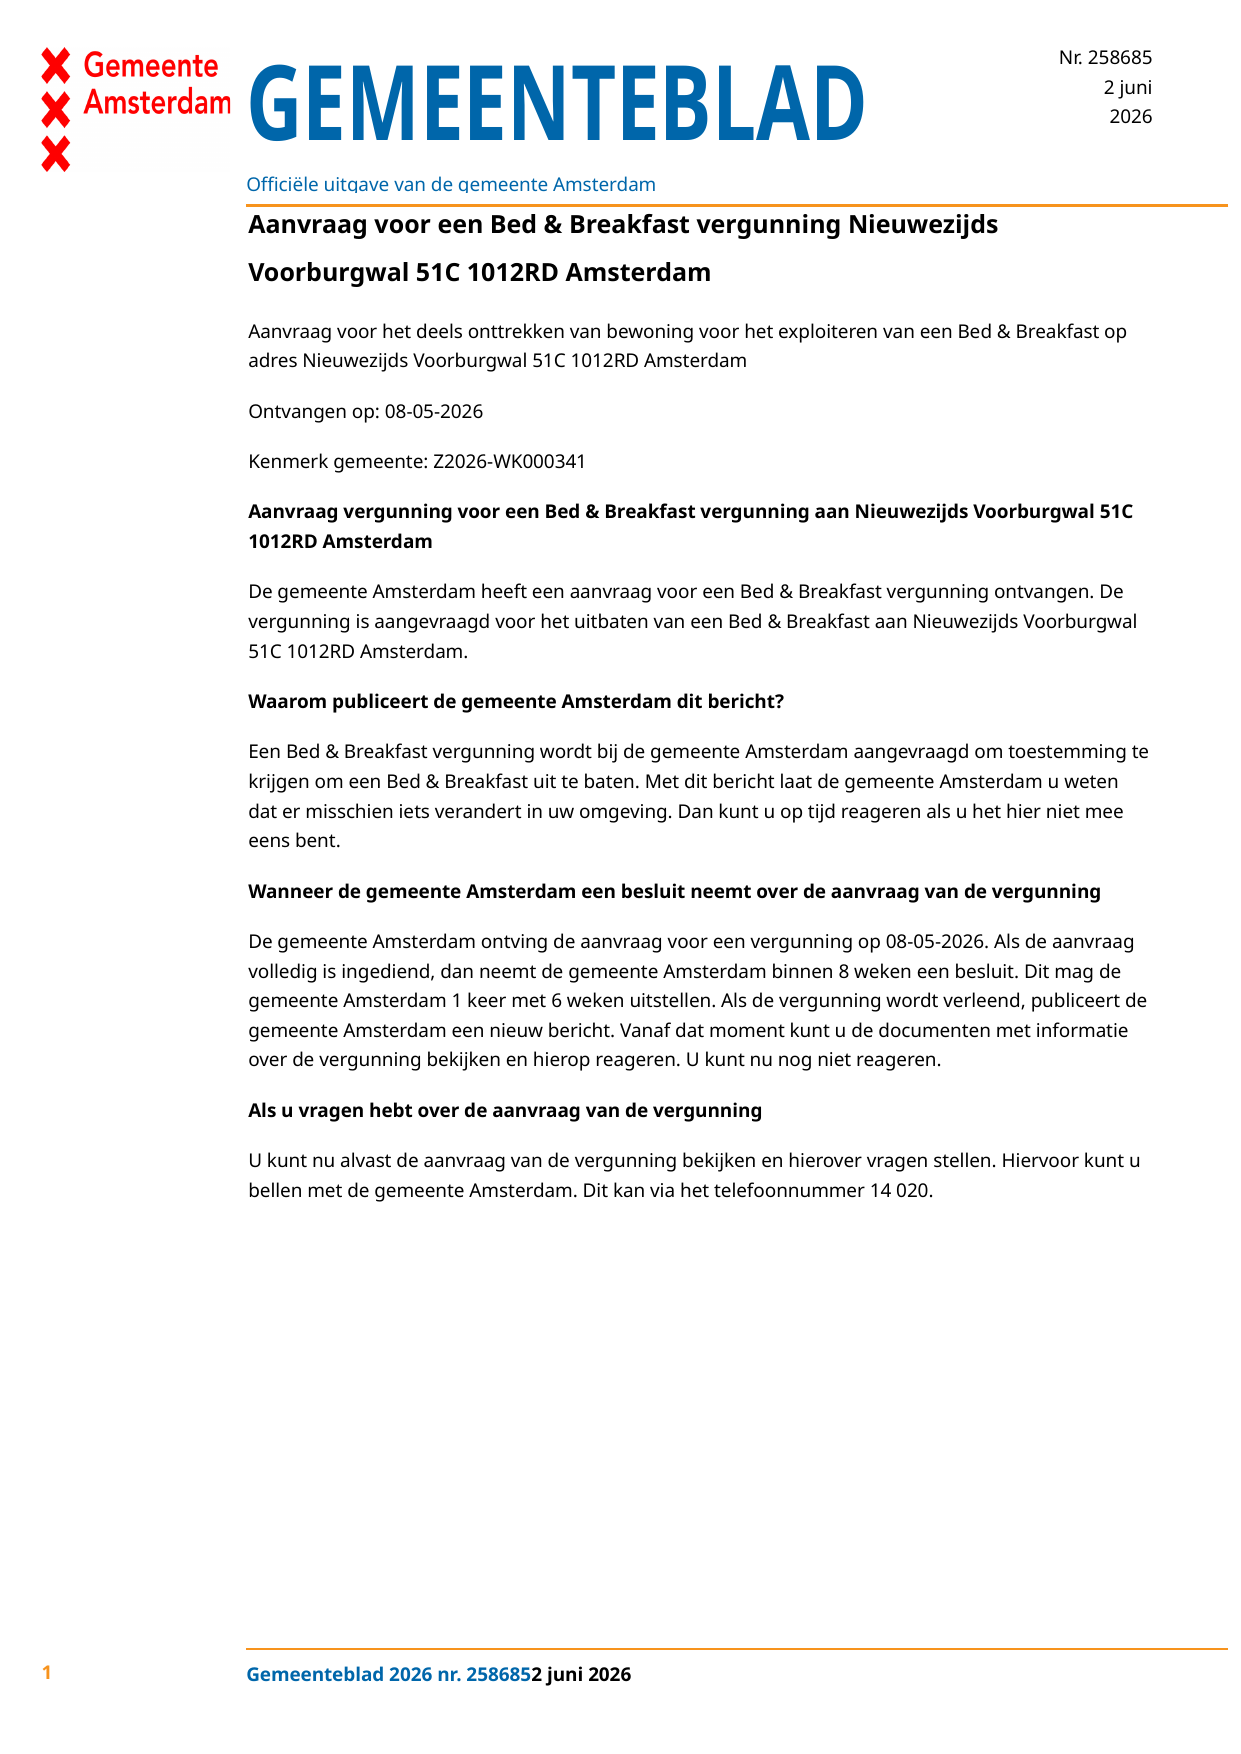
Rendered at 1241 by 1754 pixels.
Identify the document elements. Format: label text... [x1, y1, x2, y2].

text U kunt nu alvast de aanvraag van de vergunning bekijken en hierover vragen stellen. Hiervoor kunt u bellen met de gemeente Amsterdam. Dit kan via het telefoonnummer 14 020. [248, 1147, 1152, 1203]
text Aanvraag vergunning voor een Bed & Breakfast vergunning aan Nieuwezijds Voorburgwal 51C 1012RD Amsterdam [248, 499, 1152, 554]
text Een Bed & Breakfast vergunning wordt bij de gemeente Amsterdam aangevraagd om toestemming te krijgen om een Bed & Breakfast uit te baten. Met dit bericht laat de gemeente Amsterdam u weten dat er misschien iets verandert in uw omgeving. Dan kunt u op tijd reageren als u het hier niet mee eens bent. [248, 739, 1152, 853]
text Aanvraag voor een Bed & Breakfast vergunning Nieuwezijds Voorburgwal 51C 1012RD Amsterdam [248, 207, 1152, 288]
text Aanvraag voor het deels onttrekken van bewoning voor het exploiteren van een Bed & Breakfast op adres Nieuwezijds Voorburgwal 51C 1012RD Amsterdam [248, 318, 1152, 373]
text Wanneer de gemeente Amsterdam een besluit neemt over de aanvraag van de vergunning [248, 878, 1152, 904]
text Waarom publiceert de gemeente Amsterdam dit bericht? [248, 688, 1152, 714]
text De gemeente Amsterdam heeft een aanvraag voor een Bed & Breakfast vergunning ontvangen. De vergunning is aangevraagd voor het uitbaten van een Bed & Breakfast aan Nieuwezijds Voorburgwal 51C 1012RD Amsterdam. [248, 579, 1152, 664]
text De gemeente Amsterdam ontving de aanvraag voor een vergunning op 08-05-2026. Als de aanvraag volledig is ingediend, dan neemt de gemeente Amsterdam binnen 8 weken een besluit. Dit mag de gemeente Amsterdam 1 keer met 6 weken uitstellen. Als de vergunning wordt verleend, publiceert de gemeente Amsterdam een nieuw bericht. Vanaf dat moment kunt u de documenten met informatie over de vergunning bekijken en hierop reageren. U kunt nu nog niet reageren. [248, 928, 1152, 1072]
text Kenmerk gemeente: Z2026-WK000341 [248, 448, 1152, 474]
text Als u vragen hebt over de aanvraag van de vergunning [248, 1097, 1152, 1123]
picture [41, 47, 231, 172]
text Ontvangen op: 08-05-2026 [248, 398, 1152, 424]
